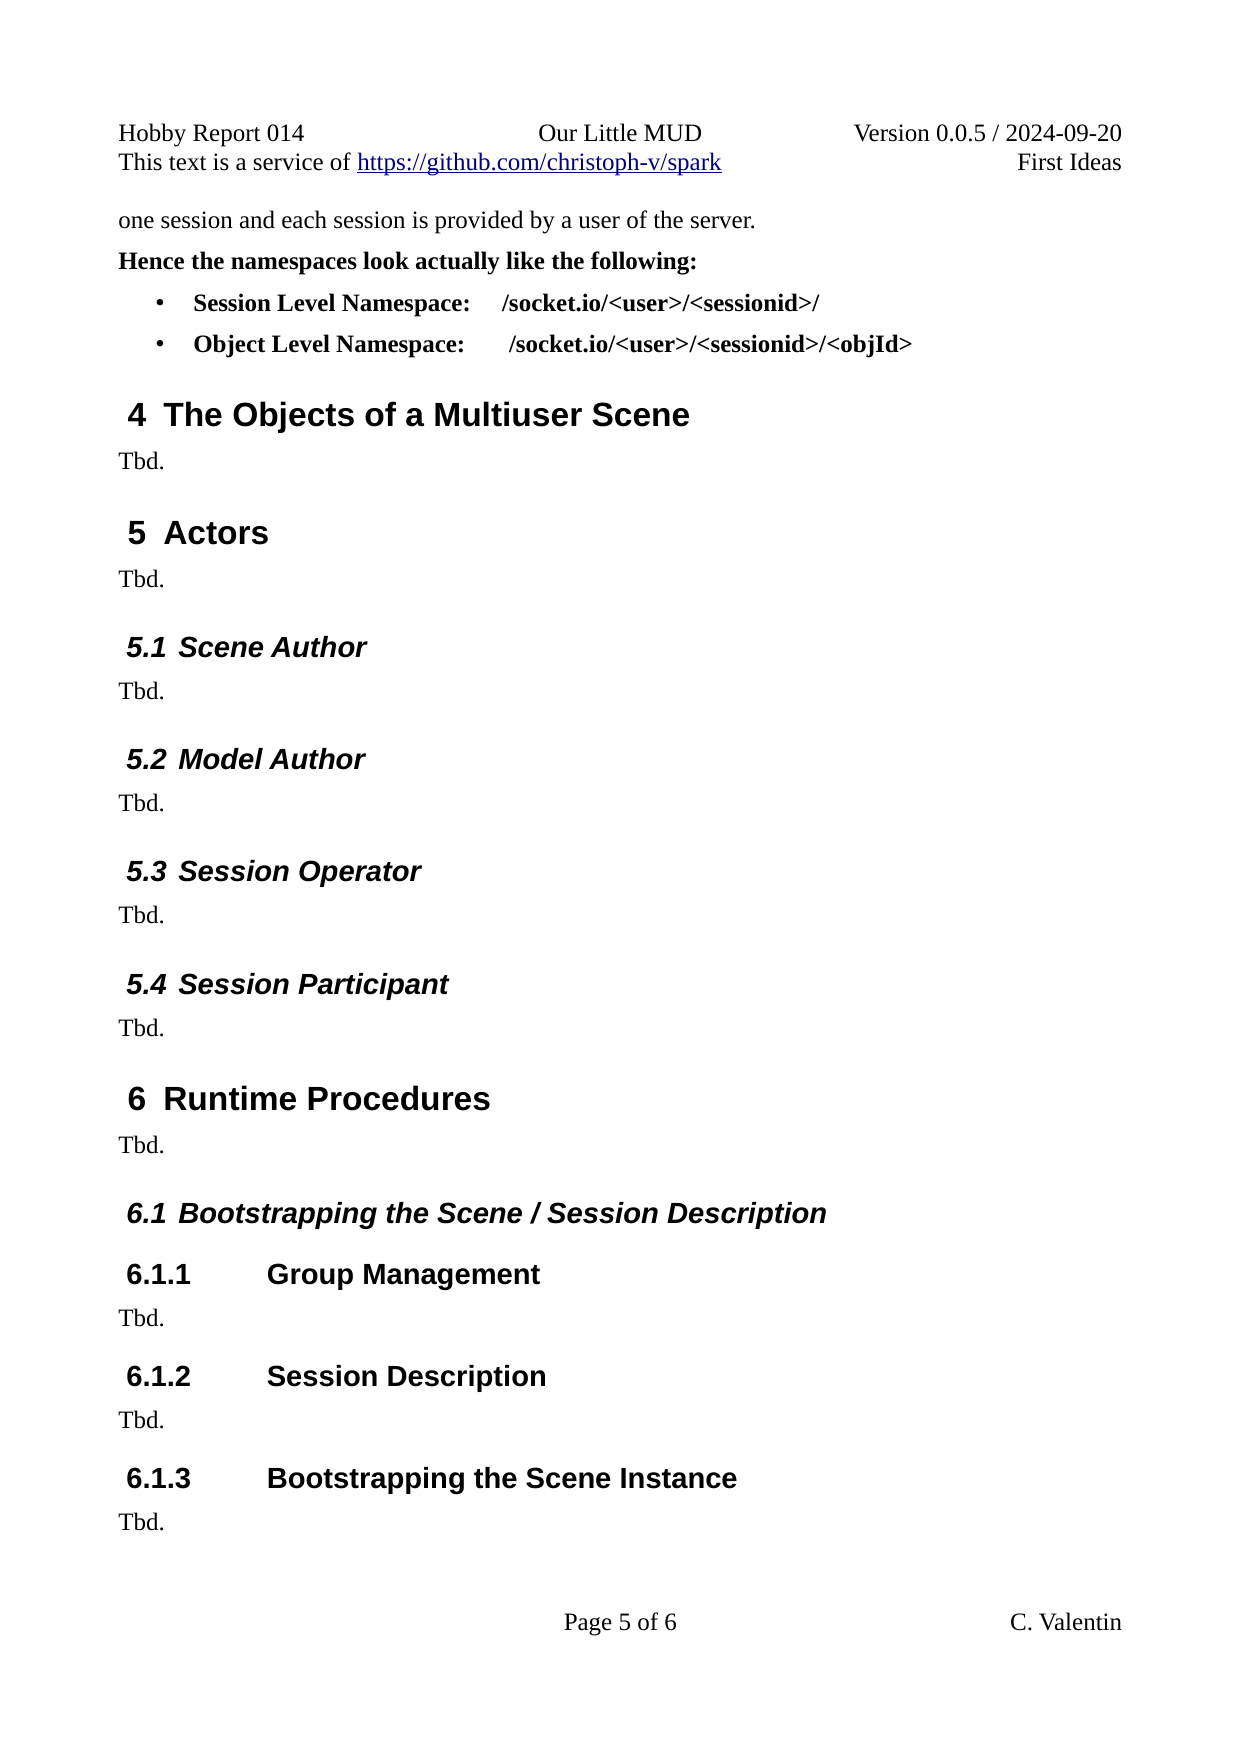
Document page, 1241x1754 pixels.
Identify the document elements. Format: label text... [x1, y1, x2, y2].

text Hence the namespaces look actually like the following: [118, 246, 1122, 275]
subtitle Session Description [118, 1359, 1122, 1392]
subtitle The Objects of a Multiuser Scene [118, 395, 1122, 434]
text Tbd. [118, 1303, 1122, 1332]
list Session Level Namespace: /socket.io/<user>/<sessionid>/ [156, 288, 1122, 316]
subtitle Bootstrapping the Scene / Session Description [118, 1196, 1122, 1230]
subtitle Bootstrapping the Scene Instance [118, 1461, 1122, 1494]
subtitle Session Participant [118, 967, 1122, 1000]
subtitle Model Author [118, 742, 1122, 776]
text Tbd. [118, 901, 1122, 929]
text Tbd. [118, 1013, 1122, 1042]
subtitle Session Operator [118, 854, 1122, 888]
subtitle Runtime Procedures [118, 1079, 1122, 1118]
text Tbd. [118, 564, 1122, 592]
subtitle Actors [118, 512, 1122, 551]
subtitle Scene Author [118, 630, 1122, 663]
text Tbd. [118, 1507, 1122, 1536]
text Tbd. [118, 676, 1122, 705]
text Tbd. [118, 1405, 1122, 1434]
text Tbd. [118, 446, 1122, 475]
text one session and each session is provided by a user of the server. [118, 205, 1122, 234]
subtitle Group Management [118, 1257, 1122, 1291]
text Tbd. [118, 1130, 1122, 1159]
text Tbd. [118, 788, 1122, 817]
list Object Level Namespace: /socket.io/<user>/<sessionid>/<objId> [156, 329, 1122, 358]
